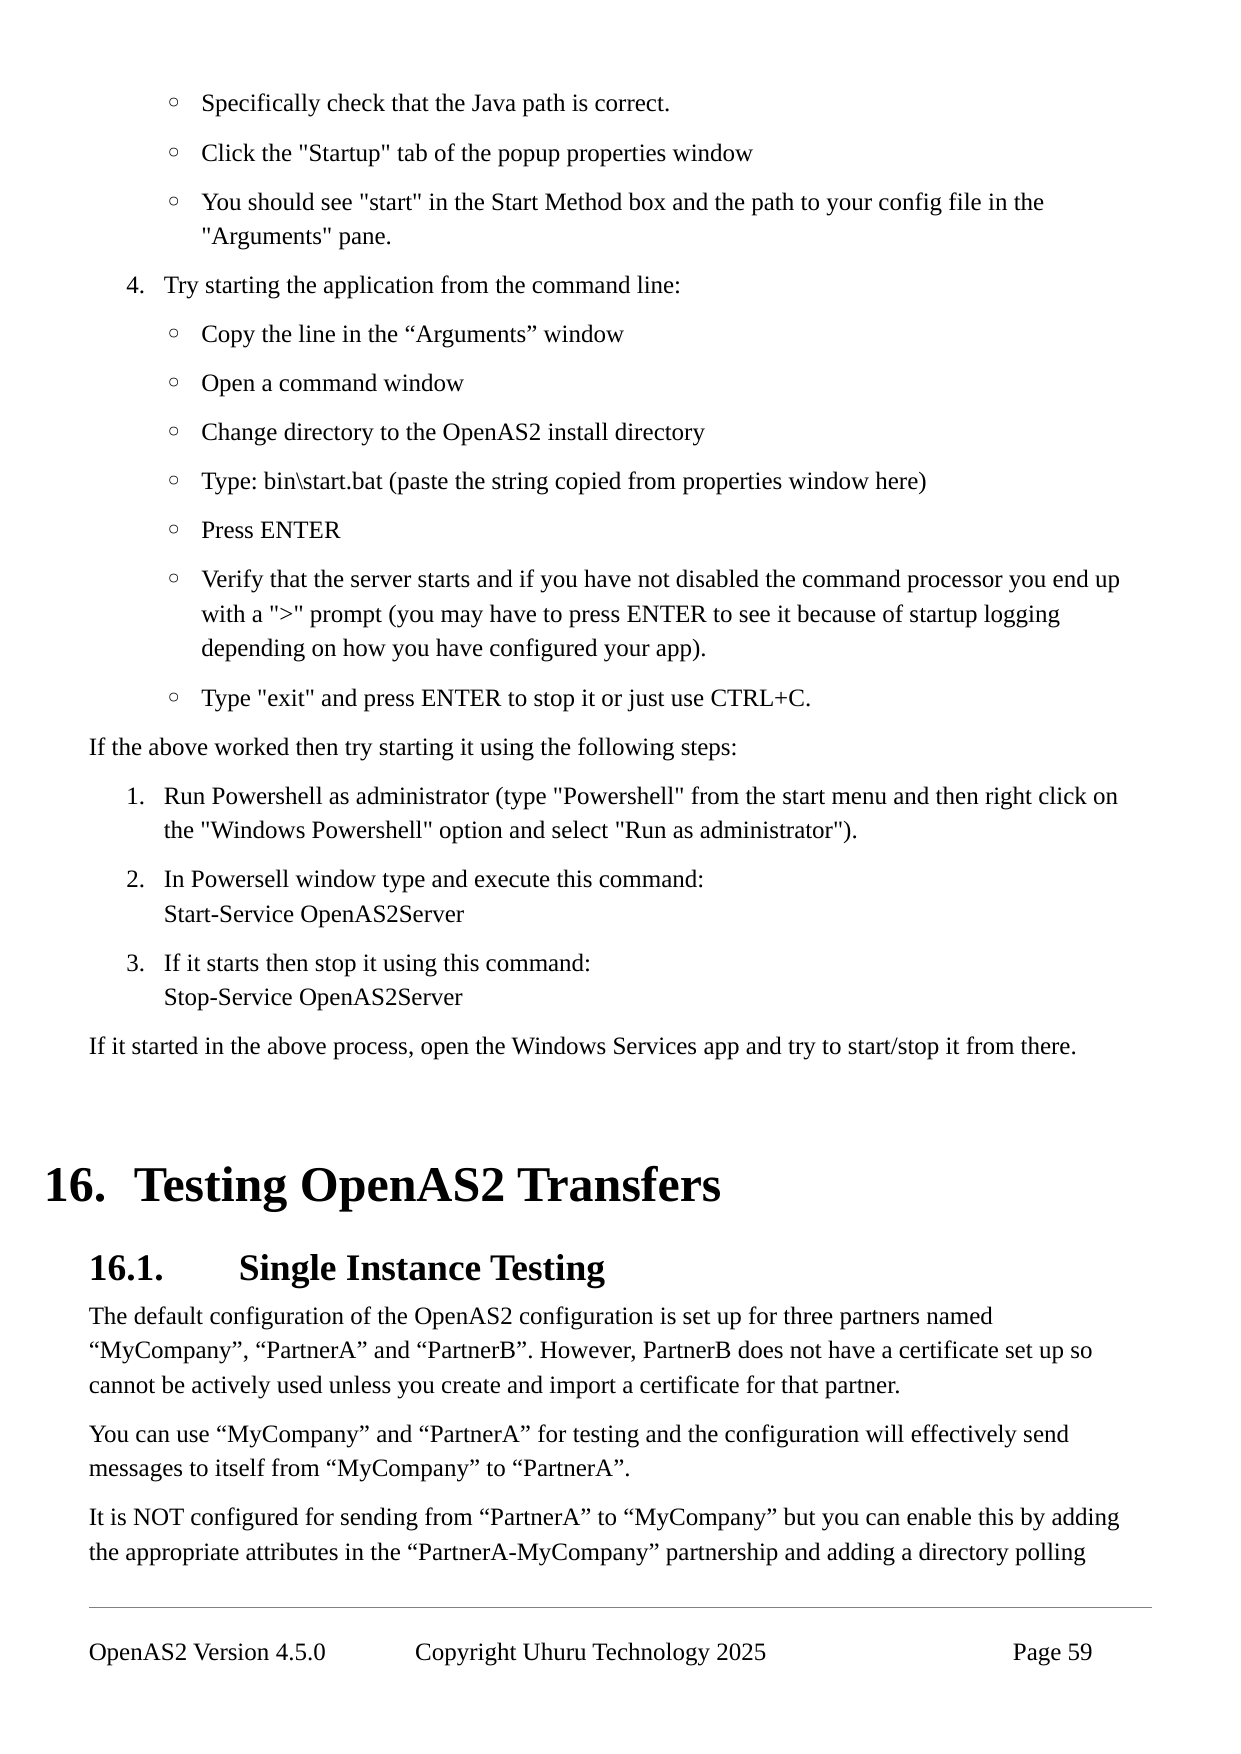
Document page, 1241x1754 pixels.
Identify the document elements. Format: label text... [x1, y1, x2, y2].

list Press ENTER [163, 516, 1152, 544]
subtitle Testing OpenAS2 Transfers [44, 1154, 1152, 1212]
list If it starts then stop it using this command: Stop-Service OpenAS2Server [126, 948, 1152, 1011]
list Specifically check that the Java path is correct. [163, 88, 1152, 117]
subtitle Single Instance Testing [88, 1245, 1152, 1288]
list Type "exit" and press ENTER to stop it or just use CTRL+C. [163, 683, 1152, 711]
list Verify that the server starts and if you have not disabled the command processor you end up with a ">" prompt (you may have to press ENTER to see it because of startup logging depending on how you have configured your app). [163, 564, 1152, 662]
list Try starting the application from the command line: [126, 270, 1152, 299]
list Type: bin\start.bat (paste the string copied from properties window here) [163, 466, 1152, 495]
text You can use “MyCompany” and “PartnerA” for testing and the configuration will effectively send messages to itself from “MyCompany” to “PartnerA”. [88, 1419, 1152, 1482]
list Open a command window [163, 368, 1152, 397]
text It is NOT configured for sending from “PartnerA” to “MyCompany” but you can enable this by adding the appropriate attributes in the “PartnerA-MyCompany” partnership and adding a directory polling [88, 1502, 1152, 1566]
list Run Powershell as administrator (type "Powershell" from the start menu and then right click on the "Windows Powershell" option and select "Run as administrator"). [126, 781, 1152, 844]
list Copy the line in the “Arguments” window [163, 319, 1152, 348]
list In Powersell window type and execute this command: Start-Service OpenAS2Server [126, 864, 1152, 927]
list Click the "Startup" tab of the popup properties window [163, 138, 1152, 166]
text If it started in the above process, open the Windows Services app and try to start/stop it from there. [88, 1031, 1152, 1060]
text If the above worked then try starting it using the following steps: [88, 732, 1152, 760]
list You should see "start" in the Start Method box and the path to your config file in the "Arguments" pane. [163, 187, 1152, 250]
list Change directory to the OpenAS2 install directory [163, 417, 1152, 446]
text The default configuration of the OpenAS2 configuration is set up for three partners named “MyCompany”, “PartnerA” and “PartnerB”. However, PartnerB does not have a certificate set up so cannot be actively used unless you create and import a certificate for that partner. [88, 1301, 1152, 1399]
